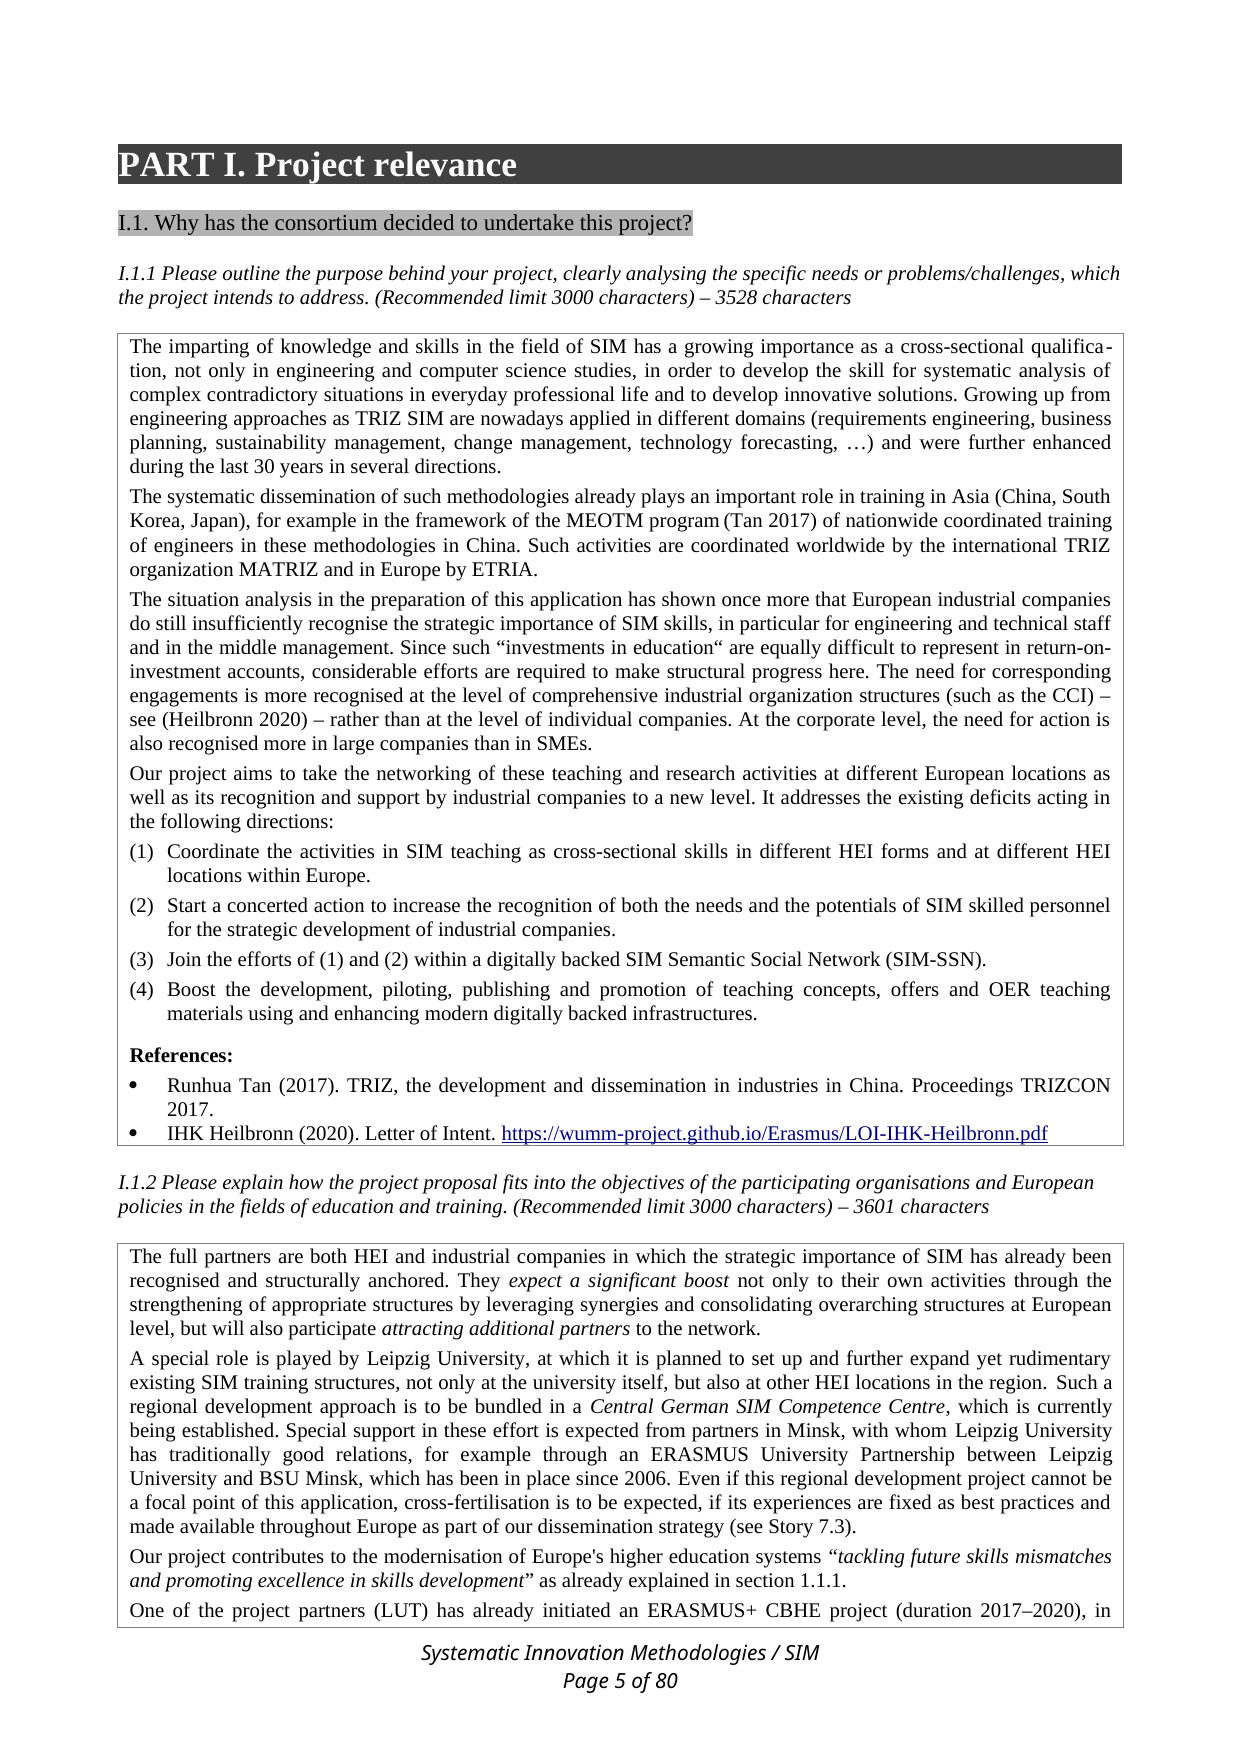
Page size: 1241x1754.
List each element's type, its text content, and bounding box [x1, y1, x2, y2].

table_header The full partners are both HEI and industrial companies in which the strategic importance of SIM has already been recognised and structurally anchored. They expect a significant boost not only to their own activities through the strengthening of appropriate structures by leveraging synergies and consolidating overarching structures at European level, but will also participate attracting additional partners to the network. A special role is played by Leipzig University, at which it is planned to set up and further expand yet rudimentary existing SIM training structures, not only at the university itself, but also at other HEI locations in the region. Such a regional development approach is to be bundled in a Central German SIM Competence Centre, which is currently being established. Special support in these effort is expected from partners in Minsk, with whom Leipzig University has traditionally good relations, for example through an ERASMUS University Partnership between Leipzig University and BSU Minsk, which has been in place since 2006. Even if this regional development project cannot be a focal point of this application, cross-fertilisation is to be expected, if its experiences are fixed as best practices and made available throughout Europe as part of our dissemination strategy (see Story 7.3). Our project contributes to the modernisation of Europe's higher education systems “tackling future skills mismatches and promoting excellence in skills development” as already explained in section 1.1.1. One of the project partners (LUT) has already initiated an ERASMUS+ CBHE project (duration 2017–2020), in [118, 1244, 1123, 1627]
text I.1.2 Please explain how the project proposal fits into the objectives of the participating organisations and European policies in the fields of education and training. (Recommended limit 3000 characters) – 3601 characters [118, 1170, 1122, 1218]
text I.1. Why has the consortium decided to undertake this project? [118, 209, 1122, 236]
table_header The imparting of knowledge and skills in the field of SIM has a growing importance as a cross-sectional qualifica­tion, not only in engineering and computer science studies, in order to develop the skill for systematic analysis of complex contradictory situations in everyday professional life and to develop innovative solutions. Growing up from engineering approaches as TRIZ SIM are nowadays applied in different domains (requirements engineering, business planning, sustainability management, change management, technology forecasting, …) and were further enhanced during the last 30 years in several directions. The systematic dissemination of such methodologies already plays an important role in training in Asia (China, South Korea, Japan), for example in the framework of the MEOTM program (Tan 2017) of nationwide coordinated training of engineers in these methodologies in China. Such activities are coordinated worldwide by the international TRIZ organization MATRIZ and in Europe by ETRIA. The situation analysis in the preparation of this application has shown once more that European industrial companies do still insufficiently recognise the strategic importance of SIM skills, in particular for engineering and technical staff and in the middle management. Since such “investments in education“ are equally difficult to represent in return-on-investment accounts, considerable efforts are required to make structural progress here. The need for corresponding engagements is more recognised at the level of comprehensive industrial organization structures (such as the CCI) – see (Heilbronn 2020) – rather than at the level of individual companies. At the corporate level, the need for action is also recognised more in large companies than in SMEs. Our project aims to take the networking of these teaching and research activities at different European locations as well as its recognition and support by industrial companies to a new level. It addresses the existing deficits acting in the following directions: Coordinate the activities in SIM teaching as cross-sectional skills in different HEI forms and at different HEI locations within Europe. Start a concerted action to increase the recognition of both the needs and the potentials of SIM skilled personnel for the strategic development of industrial companies. Join the efforts of (1) and (2) within a digitally backed SIM Semantic Social Network (SIM-SSN). Boost the development, piloting, publishing and promotion of teaching concepts, offers and OER teaching materials using and enhancing modern digitally backed infrastructures. References: Runhua Tan (2017). TRIZ, the development and dissemination in industries in China. Proceedings TRIZCON 2017. IHK Heilbronn (2020). Letter of Intent. https://wumm-project.github.io/Erasmus/LOI-IHK-Heilbronn.pdf [118, 334, 1123, 1145]
subtitle PART I. Project relevance [118, 144, 1122, 184]
text I.1.1 Please outline the purpose behind your project, clearly analysing the specific needs or problems/challenges, which the project intends to address. (Recommended limit 3000 characters) – 3528 characters [118, 261, 1122, 309]
